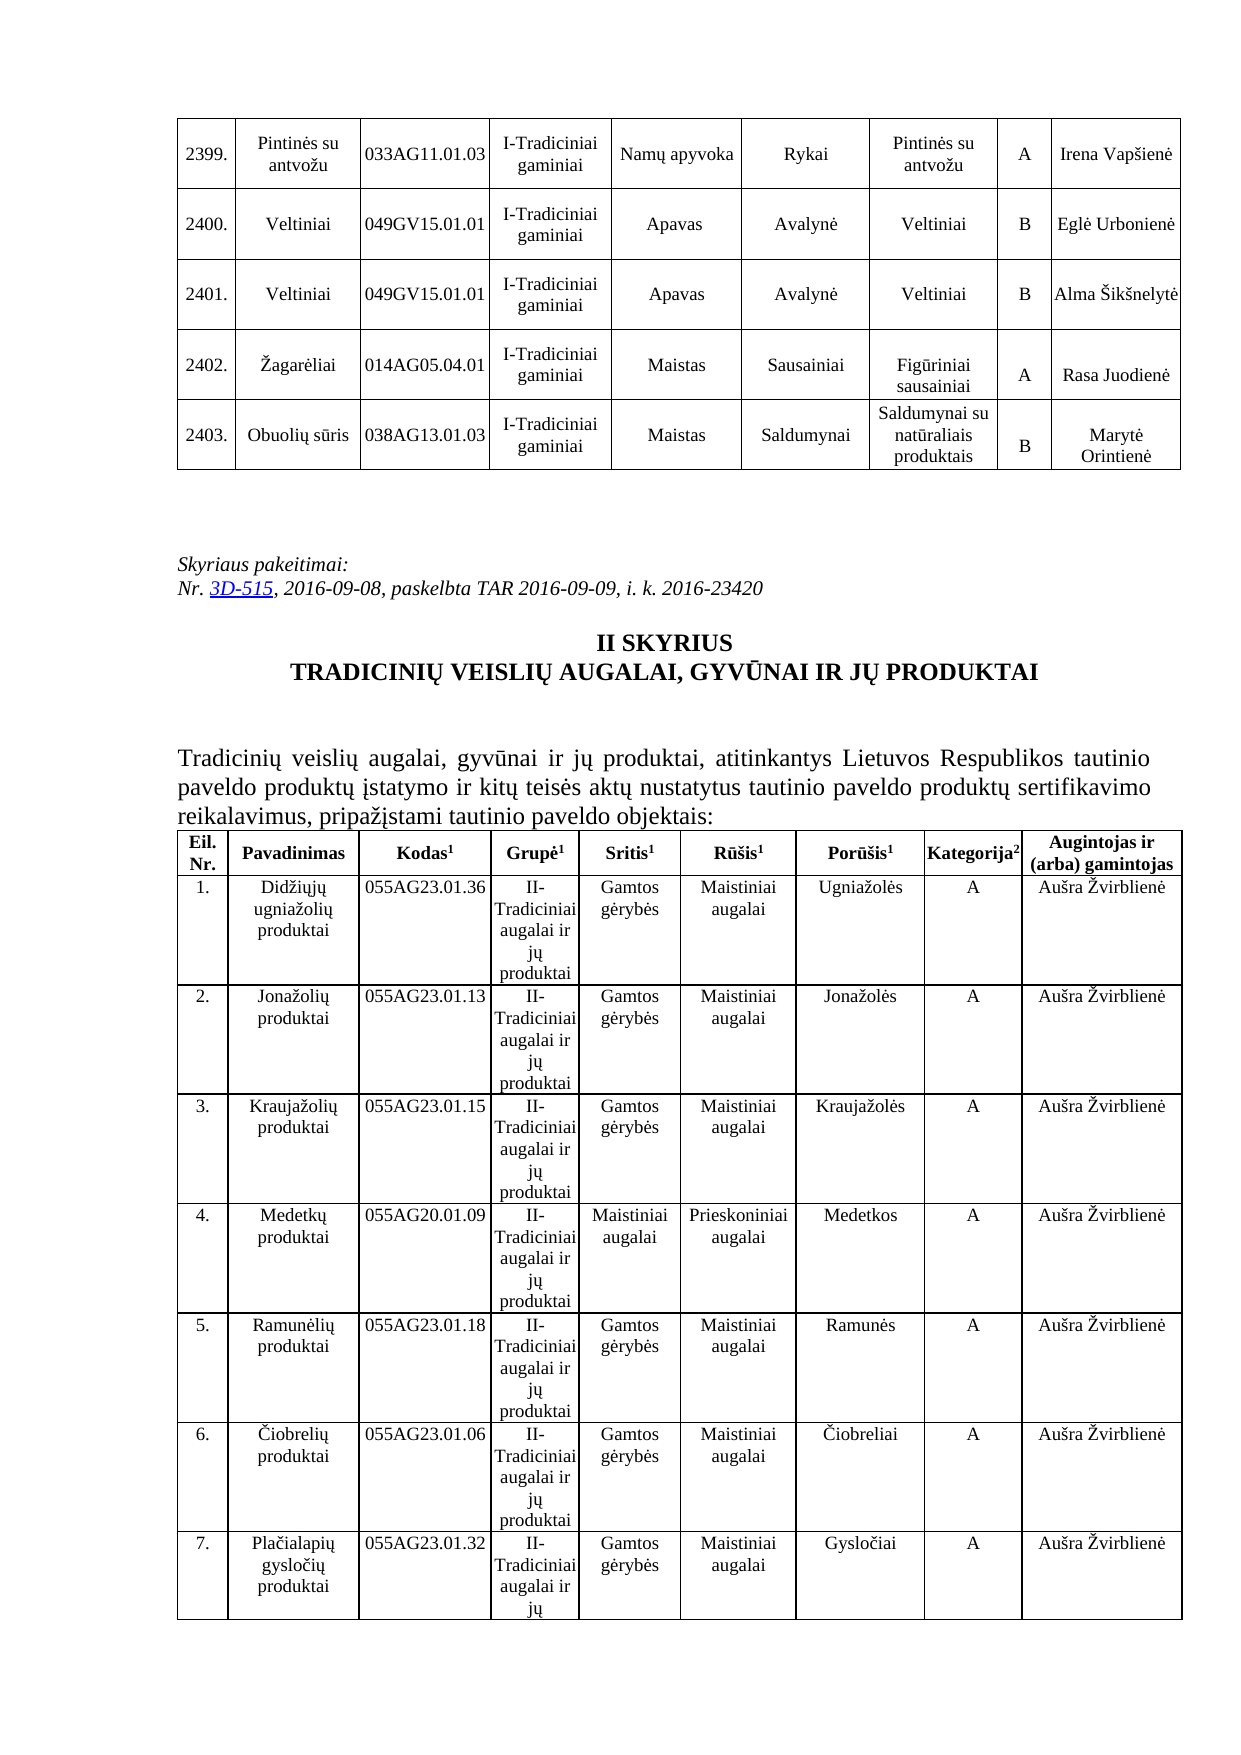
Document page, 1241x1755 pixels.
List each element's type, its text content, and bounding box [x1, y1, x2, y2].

table_cell Rykai [742, 119, 869, 188]
table_cell B [998, 260, 1051, 329]
table_cell Maistiniai augalai [681, 1314, 795, 1421]
table_cell Maistas [612, 400, 741, 469]
table_cell II-Tradiciniai augalai ir jų produktai [492, 986, 578, 1093]
table_header Eil. Nr. [178, 831, 227, 874]
table_cell 2400. [178, 189, 235, 258]
table_cell Maistiniai augalai [681, 876, 795, 984]
table_cell Apavas [612, 260, 741, 329]
table_cell 2402. [178, 330, 235, 399]
table_header Kodas1 [360, 831, 490, 874]
table_cell Ramunės [797, 1314, 924, 1421]
table_cell Aušra Žvirblienė [1023, 1532, 1181, 1618]
table_cell Prieskoniniai augalai [681, 1204, 795, 1312]
table_cell Avalynė [742, 189, 869, 258]
table_header Rūšis1 [681, 831, 795, 874]
table_cell Kraujažolės [797, 1095, 924, 1203]
table_cell 7. [178, 1532, 227, 1618]
table_cell I-Tradiciniai gaminiai [490, 400, 611, 469]
table_cell Aušra Žvirblienė [1023, 1095, 1181, 1203]
table_cell Ramunėlių produktai [229, 1314, 358, 1421]
table_cell Jonažolių produktai [229, 986, 358, 1093]
table_cell Čiobrelių produktai [229, 1423, 358, 1531]
table_cell A [925, 1532, 1021, 1618]
table_cell I-Tradiciniai gaminiai [490, 189, 611, 258]
table_cell Maistiniai augalai [681, 986, 795, 1093]
table_header Grupė1 [492, 831, 578, 874]
table_cell 049GV15.01.01 [361, 260, 489, 329]
table_cell Medetkų produktai [229, 1204, 358, 1312]
table_cell 2401. [178, 260, 235, 329]
table_cell Jonažolės [797, 986, 924, 1093]
table_cell Plačialapių gysločių produktai [229, 1532, 358, 1618]
text II SKYRIUS [177, 628, 1152, 657]
table_cell II-Tradiciniai augalai ir jų produktai [492, 876, 578, 984]
table_cell Maistiniai augalai [681, 1095, 795, 1203]
table_cell 055AG23.01.36 [360, 876, 490, 984]
table_cell Figūriniai sausainiai [870, 330, 997, 399]
table_header Kategorija2 [925, 831, 1021, 874]
table_cell Veltiniai [236, 189, 360, 258]
table_cell II-Tradiciniai augalai ir jų produktai [492, 1095, 578, 1203]
table_cell Didžiųjų ugniažolių produktai [229, 876, 358, 984]
table_cell 3. [178, 1095, 227, 1203]
table_cell 2403. [178, 400, 235, 469]
table_cell 055AG23.01.13 [360, 986, 490, 1093]
table_cell Alma Šikšnelytė [1052, 260, 1180, 329]
table_cell 055AG23.01.18 [360, 1314, 490, 1421]
table_cell Aušra Žvirblienė [1023, 986, 1181, 1093]
table_cell Veltiniai [870, 260, 997, 329]
table_cell Aušra Žvirblienė [1023, 1314, 1181, 1421]
table_cell A [925, 1314, 1021, 1421]
table_cell Obuolių sūris [236, 400, 360, 469]
table_header Sritis1 [580, 831, 680, 874]
table_cell II-Tradiciniai augalai ir jų [492, 1532, 578, 1618]
table_cell II-Tradiciniai augalai ir jų produktai [492, 1204, 578, 1312]
table_cell 1. [178, 876, 227, 984]
table_cell I-Tradiciniai gaminiai [490, 119, 611, 188]
table_cell Gamtos gėrybės [580, 876, 680, 984]
table_cell Gysločiai [797, 1532, 924, 1618]
table_cell Gamtos gėrybės [580, 1314, 680, 1421]
table_cell Eglė Urbonienė [1052, 189, 1180, 258]
table_cell B [998, 400, 1051, 469]
table_cell Maistiniai augalai [580, 1204, 680, 1312]
table_cell Avalynė [742, 260, 869, 329]
table_cell Marytė Orintienė [1052, 400, 1180, 469]
text TRADICINIŲ VEISLIŲ AUGALAI, GYVŪNAI IR JŲ PRODUKTAI [177, 657, 1152, 686]
table_cell Ugniažolės [797, 876, 924, 984]
table_cell A [925, 1095, 1021, 1203]
table_cell Irena Vapšienė [1052, 119, 1180, 188]
table_cell I-Tradiciniai gaminiai [490, 330, 611, 399]
table_cell A [998, 330, 1051, 399]
text Nr. 3D-515, 2016-09-08, paskelbta TAR 2016-09-09, i. k. 2016-23420 [177, 576, 1152, 600]
table_cell Rasa Juodienė [1052, 330, 1180, 399]
table_cell Pintinės su antvožu [870, 119, 997, 188]
table_cell A [925, 1423, 1021, 1531]
table_cell II-Tradiciniai augalai ir jų produktai [492, 1423, 578, 1531]
table_cell 055AG23.01.32 [360, 1532, 490, 1618]
table_header Porūšis1 [797, 831, 924, 874]
table_cell 038AG13.01.03 [361, 400, 489, 469]
table_cell Apavas [612, 189, 741, 258]
table_cell B [998, 189, 1051, 258]
table_cell A [998, 119, 1051, 188]
table_cell 5. [178, 1314, 227, 1421]
table_cell Aušra Žvirblienė [1023, 1423, 1181, 1531]
table_header Pavadinimas [229, 831, 358, 874]
table_cell 033AG11.01.03 [361, 119, 489, 188]
table_cell Veltiniai [870, 189, 997, 258]
table_cell A [925, 986, 1021, 1093]
table_cell Aušra Žvirblienė [1023, 876, 1181, 984]
table_cell Sausainiai [742, 330, 869, 399]
table_cell Aušra Žvirblienė [1023, 1204, 1181, 1312]
table_cell 6. [178, 1423, 227, 1531]
text Skyriaus pakeitimai: [177, 552, 1152, 576]
table_cell I-Tradiciniai gaminiai [490, 260, 611, 329]
table_cell Maistas [612, 330, 741, 399]
table_cell 055AG23.01.15 [360, 1095, 490, 1203]
table_cell Saldumynai [742, 400, 869, 469]
table_cell 4. [178, 1204, 227, 1312]
table_cell Maistiniai augalai [681, 1423, 795, 1531]
table_cell 049GV15.01.01 [361, 189, 489, 258]
table_cell Gamtos gėrybės [580, 1423, 680, 1531]
table_cell A [925, 876, 1021, 984]
table_cell Žagarėliai [236, 330, 360, 399]
table_cell 055AG20.01.09 [360, 1204, 490, 1312]
table_cell Saldumynai su natūraliais produktais [870, 400, 997, 469]
table_cell II-Tradiciniai augalai ir jų produktai [492, 1314, 578, 1421]
table_cell Gamtos gėrybės [580, 1532, 680, 1618]
table_cell 2. [178, 986, 227, 1093]
table_cell 014AG05.04.01 [361, 330, 489, 399]
table_cell Gamtos gėrybės [580, 986, 680, 1093]
table_cell A [925, 1204, 1021, 1312]
text Tradicinių veislių augalai, gyvūnai ir jų produktai, atitinkantys Lietuvos Respublikоs tautinio paveldo produktų įstatymo ir kitų teisės aktų nustatytus tautinio paveldo produktų sertifikavimo reikalavimus, pripažįstami tautinio paveldo objektais: [177, 743, 1152, 830]
table_cell Veltiniai [236, 260, 360, 329]
table_cell Medetkos [797, 1204, 924, 1312]
table_cell Gamtos gėrybės [580, 1095, 680, 1203]
table_cell Pintinės su antvožu [236, 119, 360, 188]
table_cell Namų apyvoka [612, 119, 741, 188]
table_header Augintojas ir (arba) gamintojas [1023, 831, 1181, 874]
table_cell Čiobreliai [797, 1423, 924, 1531]
table_cell Maistiniai augalai [681, 1532, 795, 1618]
table_cell 055AG23.01.06 [360, 1423, 490, 1531]
table_cell 2399. [178, 119, 235, 188]
table_cell Kraujažolių produktai [229, 1095, 358, 1203]
